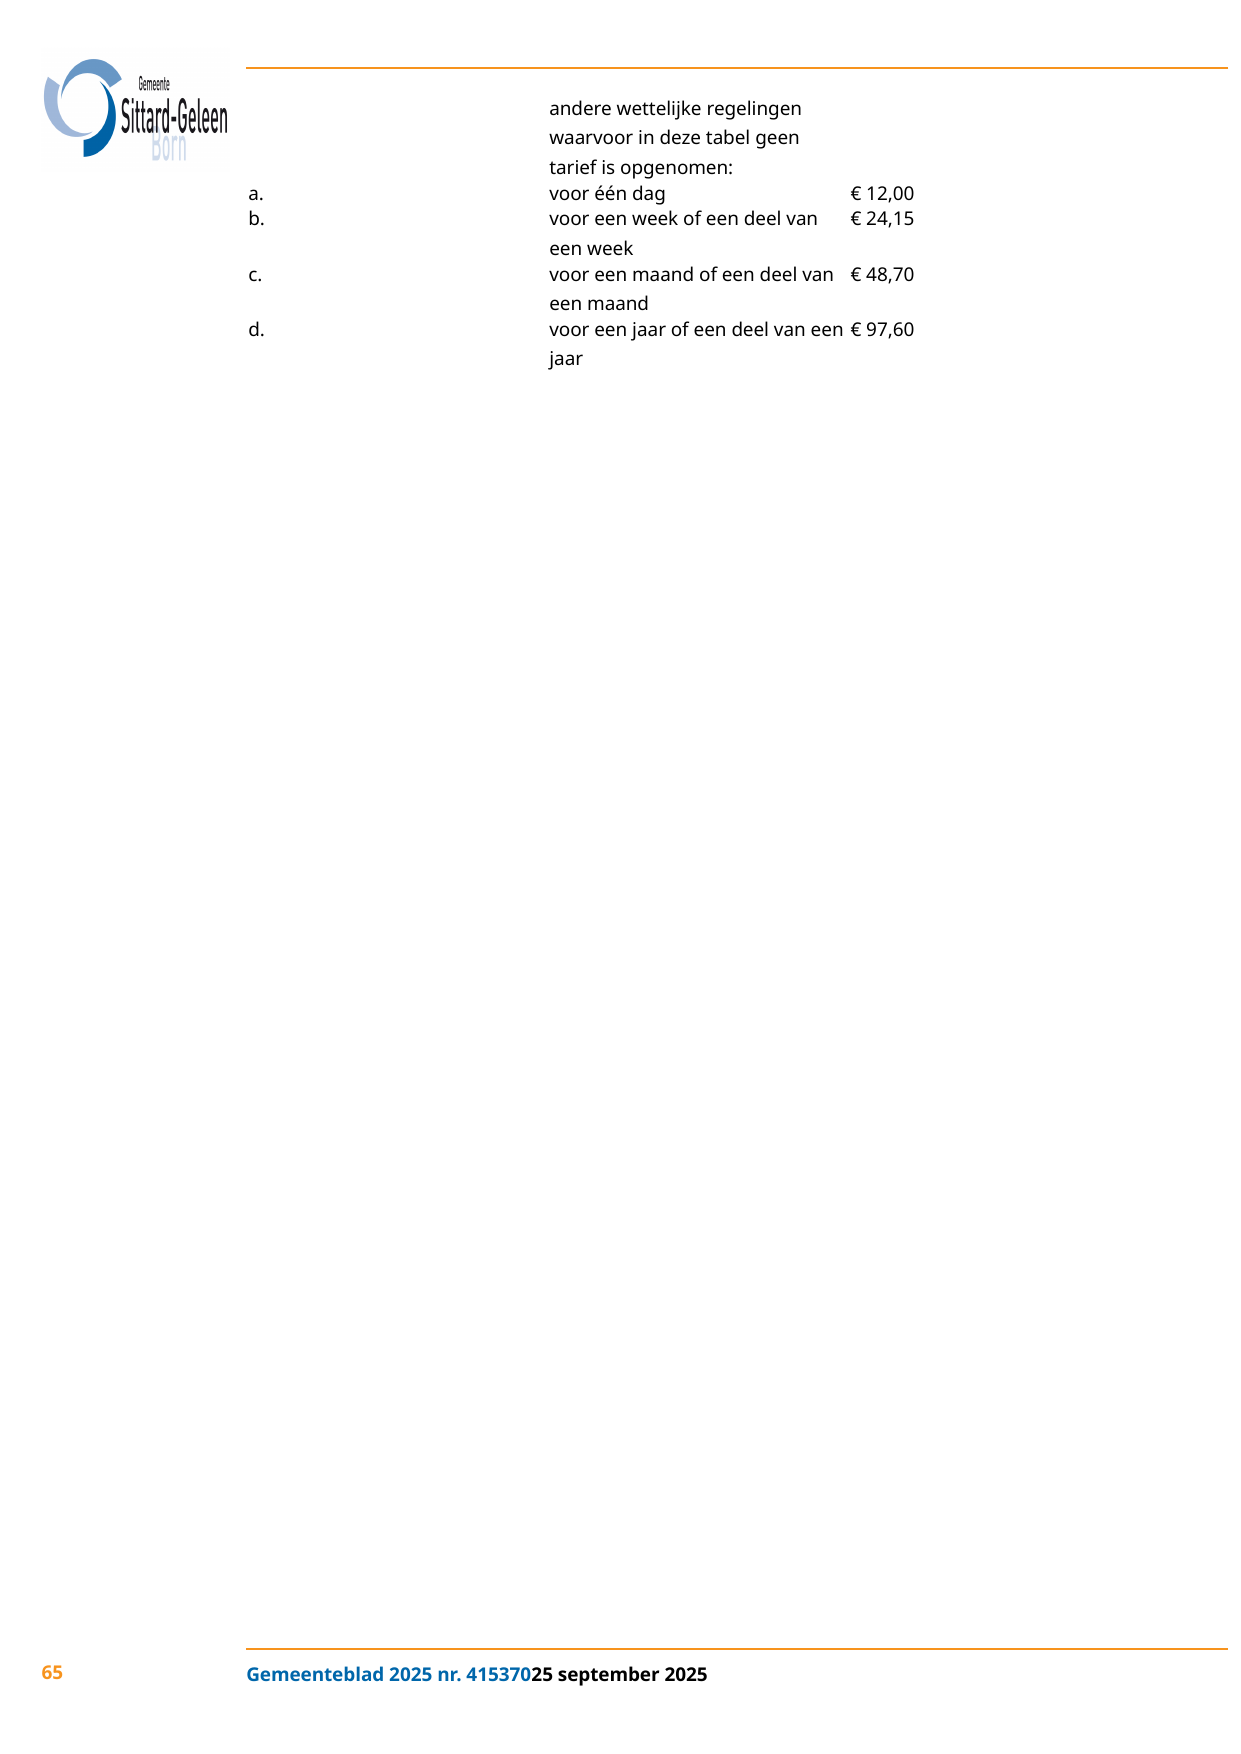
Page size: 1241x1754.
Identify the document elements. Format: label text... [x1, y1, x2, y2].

table_cell voor een maand of een deel van een maand [549, 261, 850, 316]
table_cell voor een jaar of een deel van een jaar [549, 316, 850, 371]
table_cell c. [248, 261, 549, 316]
table_cell [850, 95, 1152, 180]
table_cell b. [248, 205, 549, 261]
table_cell andere wettelijke regelingen waarvoor in deze tabel geen tarief is opgenomen: [549, 95, 850, 180]
table_cell € 24,15 [850, 205, 1152, 261]
table_cell voor één dag [549, 180, 850, 205]
table_cell € 97,60 [850, 316, 1152, 371]
table_cell a. [248, 180, 549, 205]
picture [41, 47, 231, 172]
table_cell € 48,70 [850, 261, 1152, 316]
table_cell [248, 95, 549, 180]
table_cell d. [248, 316, 549, 371]
table_cell voor een week of een deel van een week [549, 205, 850, 261]
table_cell € 12,00 [850, 180, 1152, 205]
